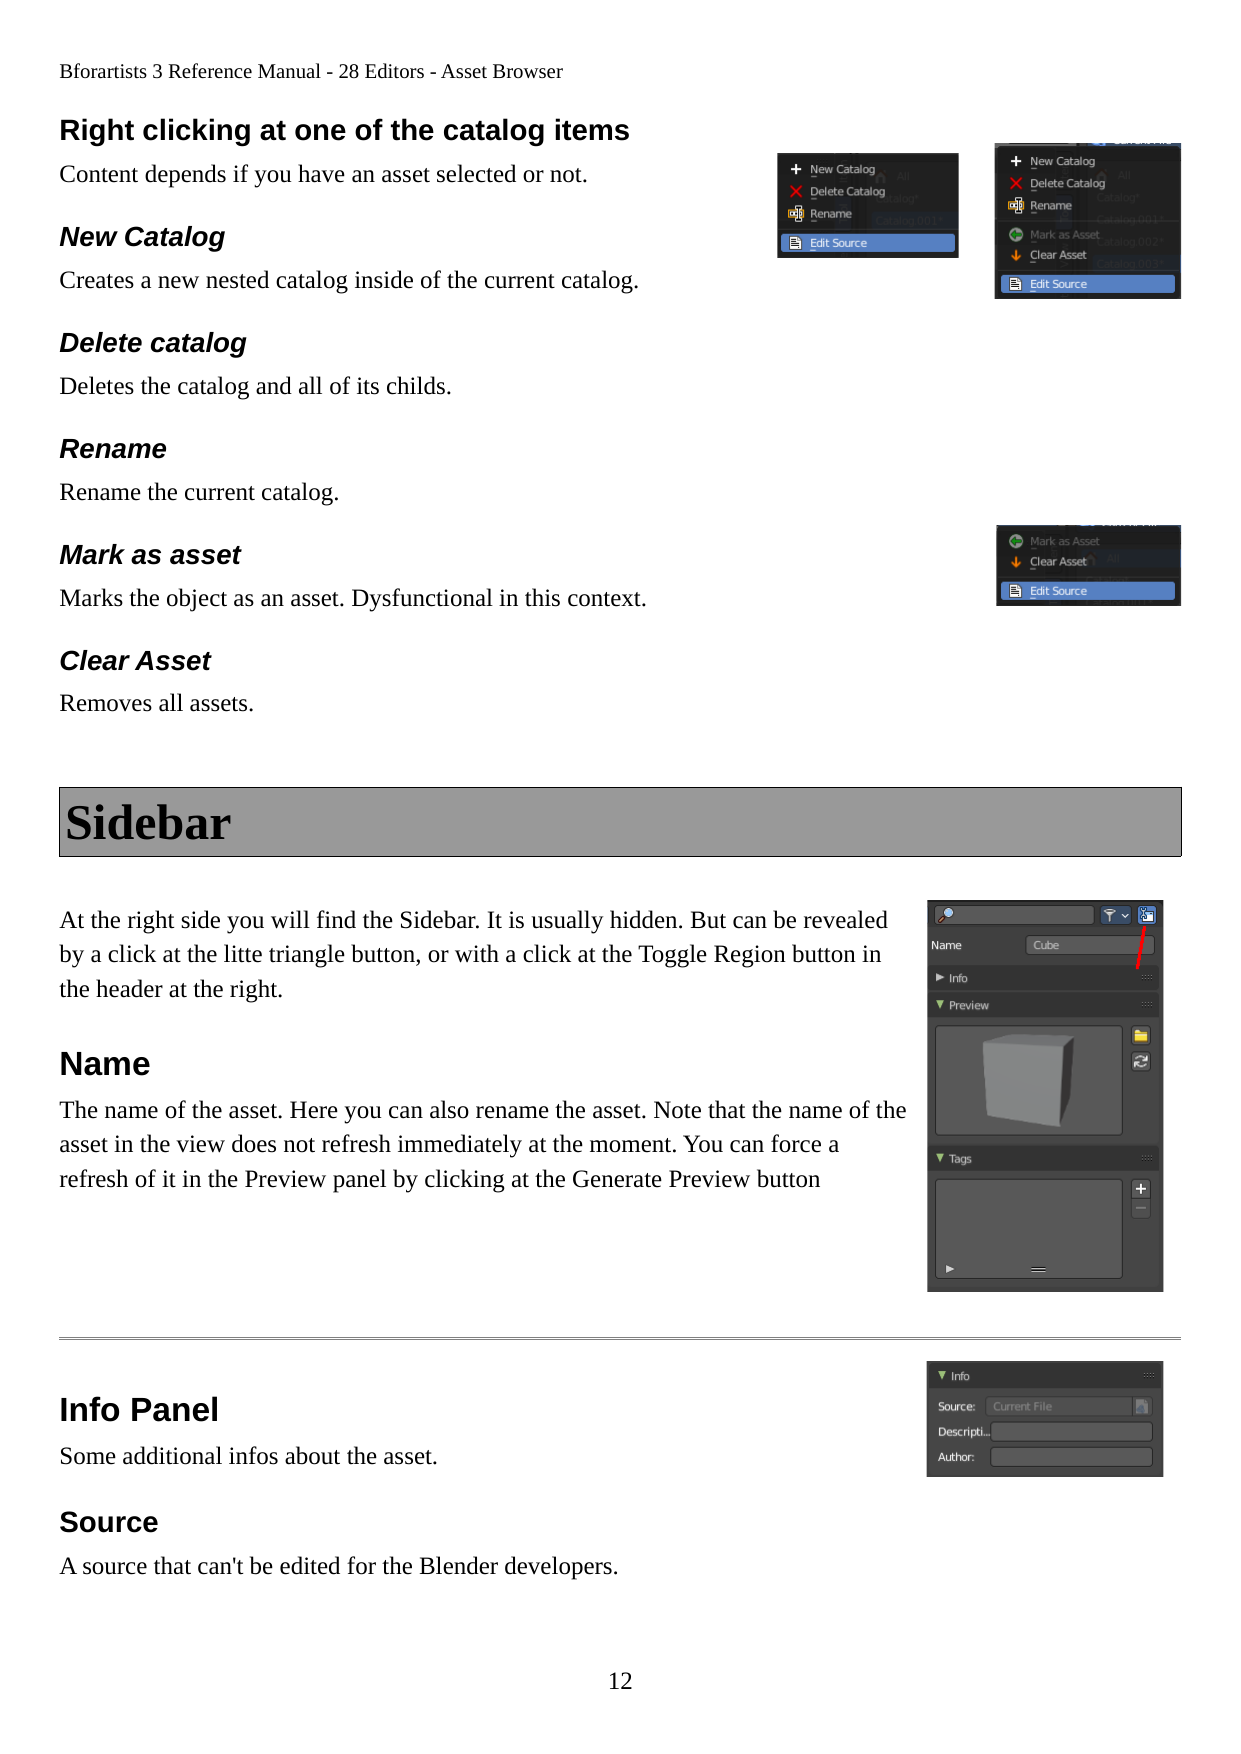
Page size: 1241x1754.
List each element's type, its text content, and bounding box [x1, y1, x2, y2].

subtitle [1164, 1044, 1181, 1082]
text Rename the current catalog. [59, 477, 1181, 505]
subtitle Info Panel [59, 1390, 926, 1428]
text Some additional infos about the asset. [59, 1441, 926, 1470]
text The name of the asset. Here you can also rename the asset. Note that the name of the asset in the view does not refresh immediately at the moment. You can force a refresh of it in the Preview panel by clicking at the Generate Preview button [59, 1095, 927, 1193]
text Removes all assets. [59, 688, 1181, 717]
picture [926, 1361, 1164, 1477]
picture [996, 525, 1182, 606]
subtitle Right clicking at one of the catalog items [59, 113, 1181, 146]
subtitle Rename [59, 432, 1181, 464]
text A source that can't be edited for the Blender developers. [59, 1551, 1181, 1579]
subtitle Clear Asset [59, 644, 1181, 676]
subtitle Mark as asset [59, 538, 996, 570]
table_header Sidebar [60, 788, 1181, 856]
text Deletes the catalog and all of its childs. [59, 371, 1181, 399]
subtitle Name [59, 1044, 927, 1082]
picture [777, 153, 959, 258]
subtitle [1164, 1390, 1181, 1428]
subtitle Source [59, 1504, 1181, 1538]
subtitle [959, 220, 994, 252]
subtitle New Catalog [59, 220, 777, 252]
text Content depends if you have an asset selected or not. [59, 159, 777, 188]
text Marks the object as an asset. Dysfunctional in this context. [59, 583, 1181, 611]
picture [927, 900, 1164, 1292]
text Creates a new nested catalog inside of the current catalog. [59, 265, 994, 293]
picture [994, 143, 1182, 299]
text At the right side you will find the Sidebar. It is usually hidden. But can be revealed by a click at the litte triangle button, or with a click at the Toggle Region button in the header at the right. [59, 905, 927, 1003]
subtitle Delete catalog [59, 326, 1181, 358]
